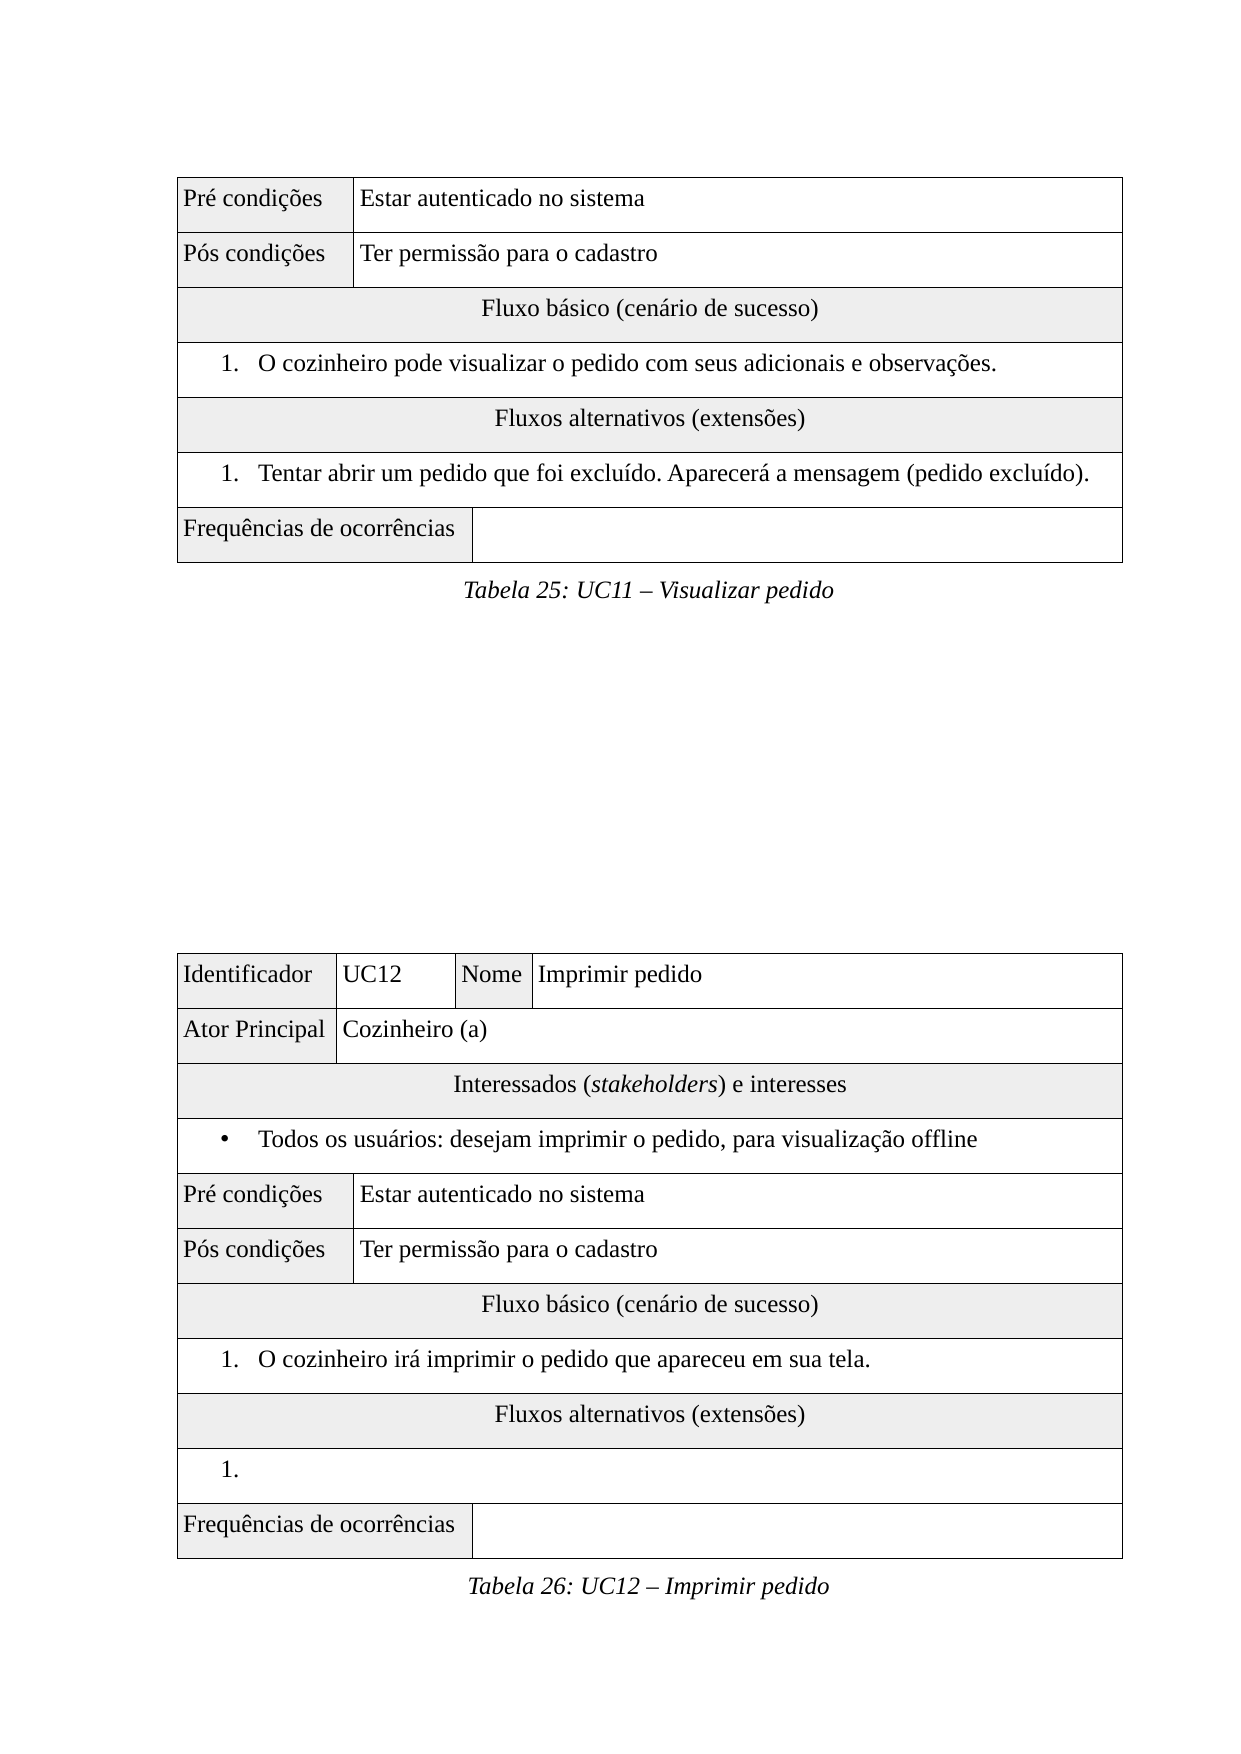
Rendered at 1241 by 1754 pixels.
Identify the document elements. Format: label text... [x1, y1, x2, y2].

table_cell Fluxo básico (cenário de sucesso) [178, 1284, 1122, 1338]
table_cell Pós condições [178, 1229, 353, 1283]
table_cell Todos os usuários: desejam imprimir o pedido, para visualização offline [178, 1119, 1122, 1173]
table_cell Interessados (stakeholders) e interesses [178, 1064, 1122, 1118]
table_cell [473, 508, 1122, 562]
table_cell Tentar abrir um pedido que foi excluído. Aparecerá a mensagem (pedido excluído). [178, 453, 1122, 507]
table_cell Estar autenticado no sistema [354, 1174, 1122, 1228]
table_cell Cozinheiro (a) [337, 1009, 1122, 1063]
table_cell Estar autenticado no sistema [354, 178, 1122, 232]
table_cell Ator Principal [178, 1009, 336, 1063]
table_header UC12 [337, 954, 455, 1008]
table_cell Pré condições [178, 1174, 353, 1228]
table_cell Fluxos alternativos (extensões) [178, 1394, 1122, 1448]
table_header Imprimir pedido [533, 954, 1122, 1008]
table_cell Pós condições [178, 233, 353, 287]
text Tabela 25: UC11 – Visualizar pedido [177, 575, 1122, 604]
table_cell Frequências de ocorrências [178, 1504, 472, 1558]
table_cell [473, 1504, 1122, 1558]
table_header Identificador [178, 954, 336, 1008]
table_cell Fluxo básico (cenário de sucesso) [178, 288, 1122, 342]
table_cell Ter permissão para o cadastro [354, 1229, 1122, 1283]
table_cell [178, 1449, 1122, 1503]
table_header Nome [456, 954, 532, 1008]
table_cell Pré condições [178, 178, 353, 232]
table_cell O cozinheiro pode visualizar o pedido com seus adicionais e observações. [178, 343, 1122, 397]
table_cell Frequências de ocorrências [178, 508, 472, 562]
table_cell O cozinheiro irá imprimir o pedido que apareceu em sua tela. [178, 1339, 1122, 1393]
table_cell Fluxos alternativos (extensões) [178, 398, 1122, 452]
table_cell Ter permissão para o cadastro [354, 233, 1122, 287]
text Tabela 26: UC12 – Imprimir pedido [177, 1571, 1122, 1600]
